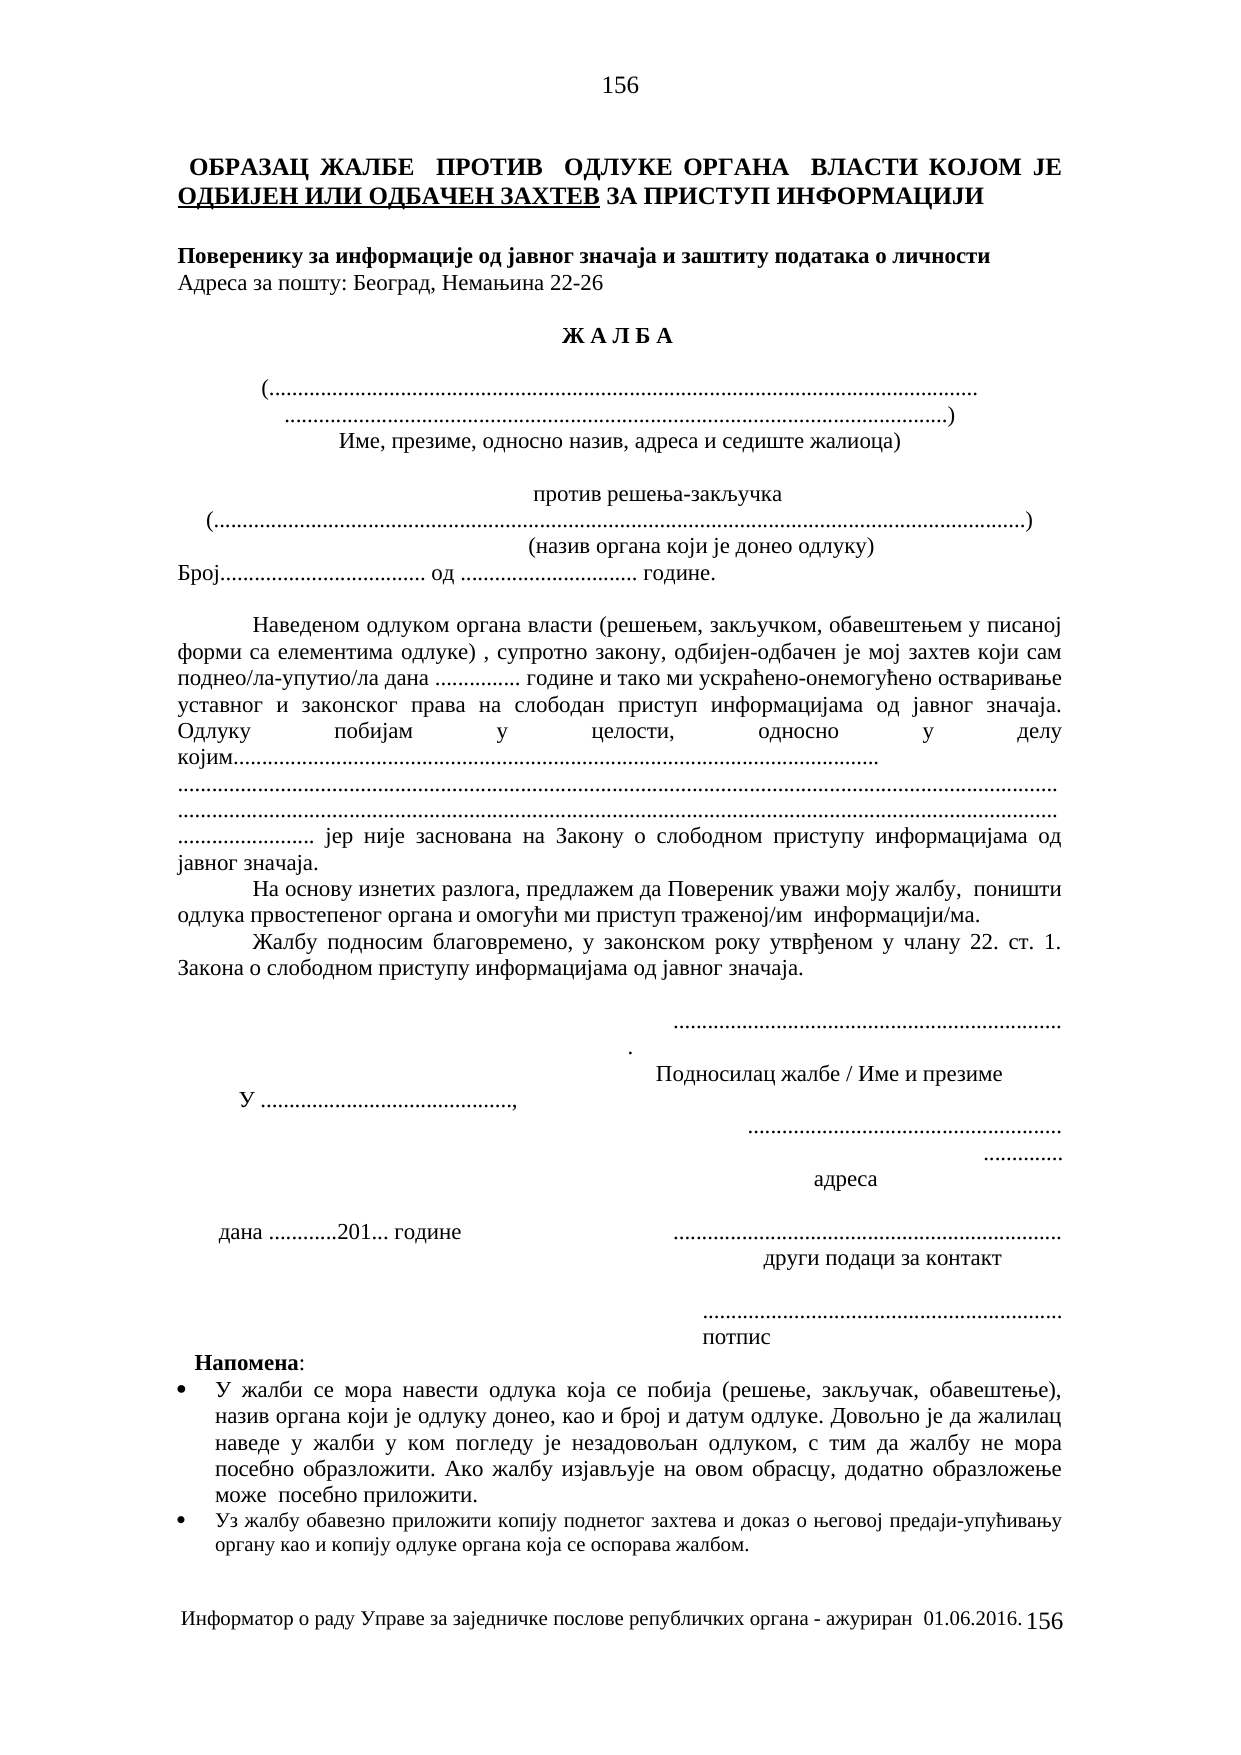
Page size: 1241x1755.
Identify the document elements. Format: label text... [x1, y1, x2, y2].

text Број.................................... од ............................... године. [177, 559, 1063, 585]
text ............................................................................................................................................................................................................................................................................................................................................ јер није заснована на Закону о слободном приступу информацијама од јавног значаја. [177, 770, 1063, 875]
text ..................................................................... [627, 1007, 1063, 1059]
text ....................................................................................................................) [177, 401, 1063, 427]
text дана ............201... године .................................................................... [177, 1218, 1063, 1244]
text Име, презиме, односно назив, адреса и седиште жалиоца) [177, 427, 1063, 453]
text Адреса за пошту: Београд, Немањина 22-26 [177, 269, 1063, 295]
text Поверенику за информације од јавног значаја и заштиту података о личности [177, 243, 1063, 269]
text Жалбу подносим благовремено, у законском року утврђеном у члану 22. ст. 1. Закона о слободном приступу информацијама од јавног значаја. [177, 928, 1063, 981]
text (назив органа који је донео одлуку) [177, 532, 1063, 559]
text против решења-закључка (..............................................................................................................................................) [177, 480, 1063, 532]
text Ж А Л Б А [177, 322, 1063, 348]
text На основу изнетих разлога, предлажем да Повереник уважи моју жалбу, поништи одлука првостепеног органа и омогући ми приступ траженој/им информацији/ма. [177, 875, 1063, 928]
subtitle ОБРАЗАЦ ЖАЛБЕ ПРОТИВ ОДЛУКЕ ОРГАНА ВЛАСТИ КОЈОМ ЈЕ ОДБИЈЕН ИЛИ ОДБАЧЕН ЗАХТЕВ ЗА ПРИСТУП ИНФОРМАЦИЈИ [177, 148, 1063, 210]
text други подаци за контакт [702, 1244, 1063, 1270]
text адреса [177, 1165, 1063, 1191]
text Напомена: [177, 1349, 1063, 1376]
text (............................................................................................................................ [177, 374, 1063, 401]
text Подносилац жалбе / Име и презиме [627, 1059, 1063, 1086]
text Наведеном одлуком органа власти (решењем, закључком, обавештењем у писаној форми са елементима одлуке) , супротно закону, одбијен-одбачен је мој захтев који сам поднео/ла-упутио/ла дана ............... године и тако ми ускраћено-онемогућено остваривање уставног и законског права на слободан приступ информацијама од јавног значаја. Oдлуку побијам у целости, односно у делу којим................................................................................................................. [177, 612, 1063, 770]
list У жалби се мора навести одлука која се побија (решење, закључак, обавештење), назив органа који је одлуку донео, као и број и датум одлуке. Довољно је да жалилац наведе у жалби у ком погледу је незадовољан одлуком, с тим да жалбу не мора посебно образложити. Ако жалбу изјављује на овом обрасцу, додатно образложење може посебно приложити. [177, 1376, 1063, 1508]
text У ............................................, ..................................................................... [177, 1086, 1063, 1165]
list Уз жалбу обавезно приложити копију поднетог захтева и доказ о његовој предаји-упућивању органу као и копију одлуке органа која се оспорава жалбом. [177, 1508, 1063, 1556]
text ............................................................... потпис [702, 1297, 1063, 1349]
